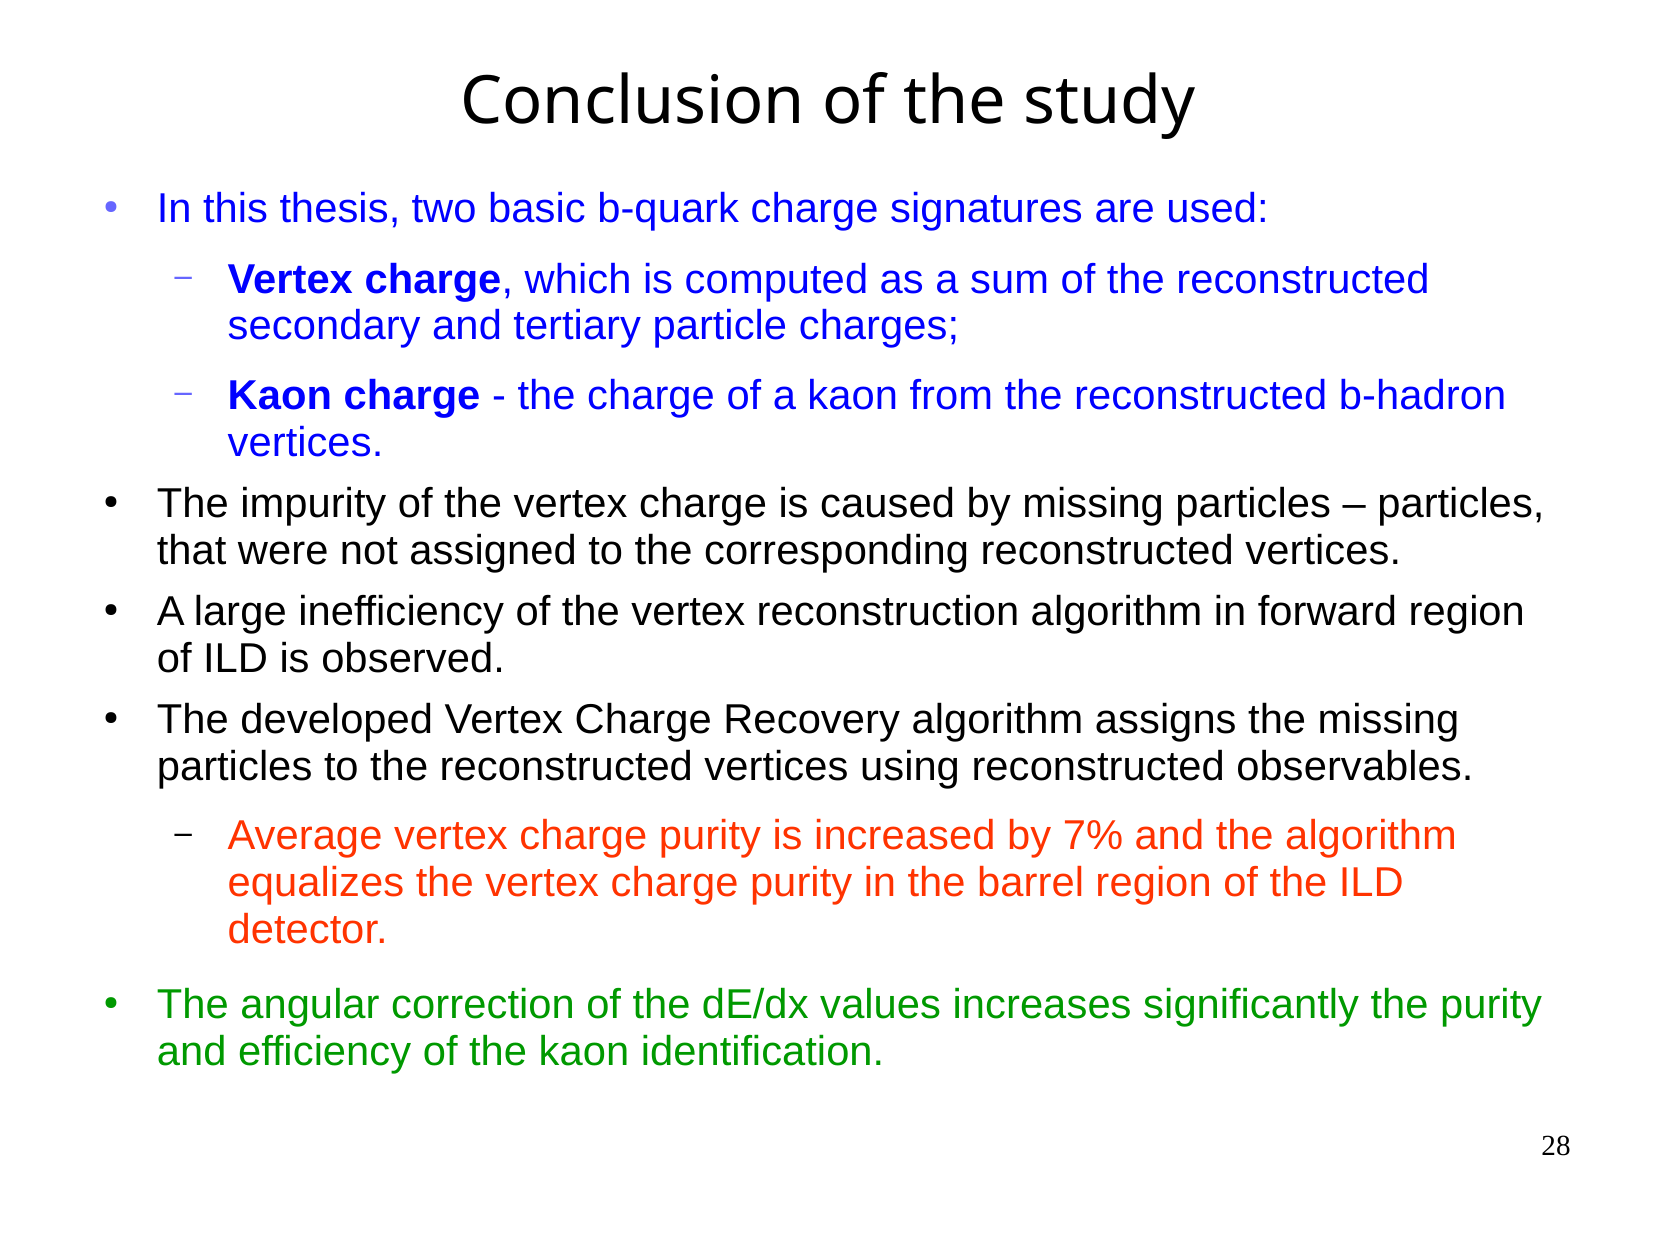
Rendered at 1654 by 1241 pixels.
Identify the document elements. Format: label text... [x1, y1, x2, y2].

title Conclusion of the study [85, 40, 1571, 156]
list In this thesis, two basic b-quark charge signatures are used: Vertex charge, which is computed as a sum of the reconstructed secondary and tertiary particle charges; Kaon charge - the charge of a kaon from the reconstructed b-hadron vertices. The impurity of the vertex charge is caused by missing particles – particles, that were not assigned to the corresponding reconstructed vertices. A large inefficiency of the vertex reconstruction algorithm in forward region of ILD is observed. The developed Vertex Charge Recovery algorithm assigns the missing particles to the reconstructed vertices using reconstructed observables. Average vertex charge purity is increased by 7% and the algorithm equalizes the vertex charge purity in the barrel region of the ILD detector. The angular correction of the dE/dx values increases significantly the purity and efficiency of the kaon identification. [85, 185, 1571, 1188]
